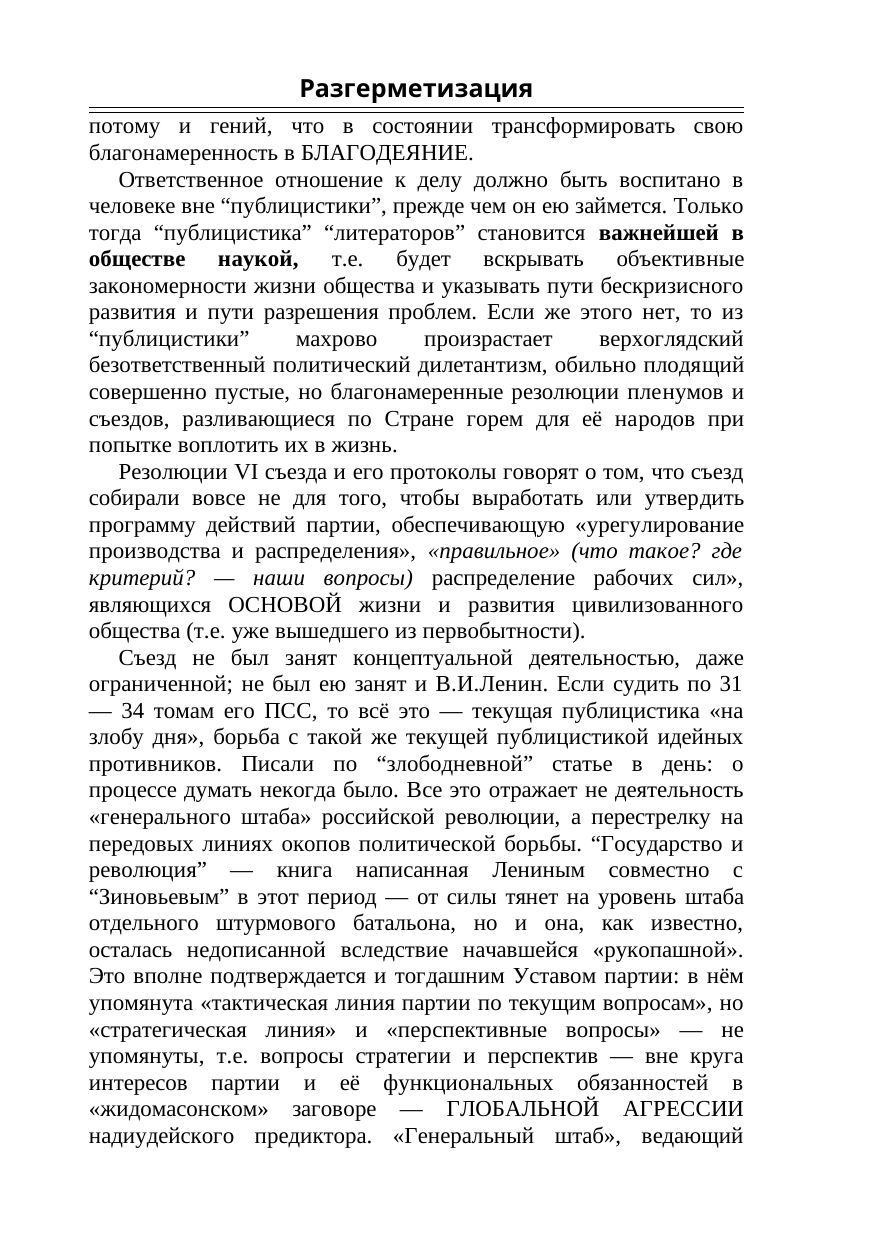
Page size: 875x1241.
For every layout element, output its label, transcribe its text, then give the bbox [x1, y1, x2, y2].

text потому и гений, что в состоянии трансформировать свою благонамеренность в БЛАГОДЕЯНИЕ. [89, 113, 744, 165]
text Ответственное отношение к делу должно быть воспитано в человеке вне “публицистики”, прежде чем он ею займется. Только тогда “публицистика” “литераторов” становится важнейшей в обществе наукой, т.е. будет вскрывать объектив­ные закономерности жизни общества и указывать пути бескризисного развития и пути разрешения проблем. Если же этого нет, то из “публи­цис­тики” махрово произрастает верхоглядский безответственный политический дилетантизм, обильно плодя­щий совершенно пустые, но благонамеренные резолюции пле­нумов и съездов, разливающиеся по Стране горем для её на­родов при попытке воплотить их в жизнь. [89, 165, 744, 458]
text Съезд не был занят концептуальной деятельностью, даже ограниченной; не был ею занят и В.И.Ленин. Если судить по 31 — 34 томам его ПСС, то всё это — текущая публицистика «на злобу дня», борьба с такой же текущей публицистикой идейных против­ников. Писали по “злободневной” статье в день: о процессе думать некогда было. Все это отражает не деятельность «ге­не­раль­ного штаба» российской революции, а перестрелку на передовых линиях окопов политической борьбы. “Государство и революция” — книга написанная Лениным совместно с “Зиновьевым” в этот период — от си­лы тянет на уровень штаба отдельного штурмового батальона, но и она, как известно, осталась недописанной вследствие начавшейся «рукопашной». Это вполне подтверждается и тог­дашним Уставом партии: в нём упомянута «тактическая ли­ния партии по текущим вопросам», но «стратегическая линия» и «пер­спек­тивные вопросы» — не упомянуты, т.е. вопросы стратегии и перспектив — вне круга интересов партии и её функциональных обязанностей в «жидомасонском» загово­ре — ГЛОБАЛЬНОЙ АГРЕССИИ надиудейского предиктора. «Генеральный штаб», ведающий [89, 643, 744, 1148]
text Резолюции VI съезда и его протоколы говорят о том, что съезд собирали вовсе не для того, чтобы выработать или утвер­дить программу действий партии, обеспечивающую «урегу­лирование производства и распределения», «правильное» (что такое? где критерий? — наши вопросы) распределение рабочих сил», являющихся ОСНОВОЙ жизни и развития цивилизованного общества (т.е. уже вышедшего из первобытности). [89, 458, 744, 643]
